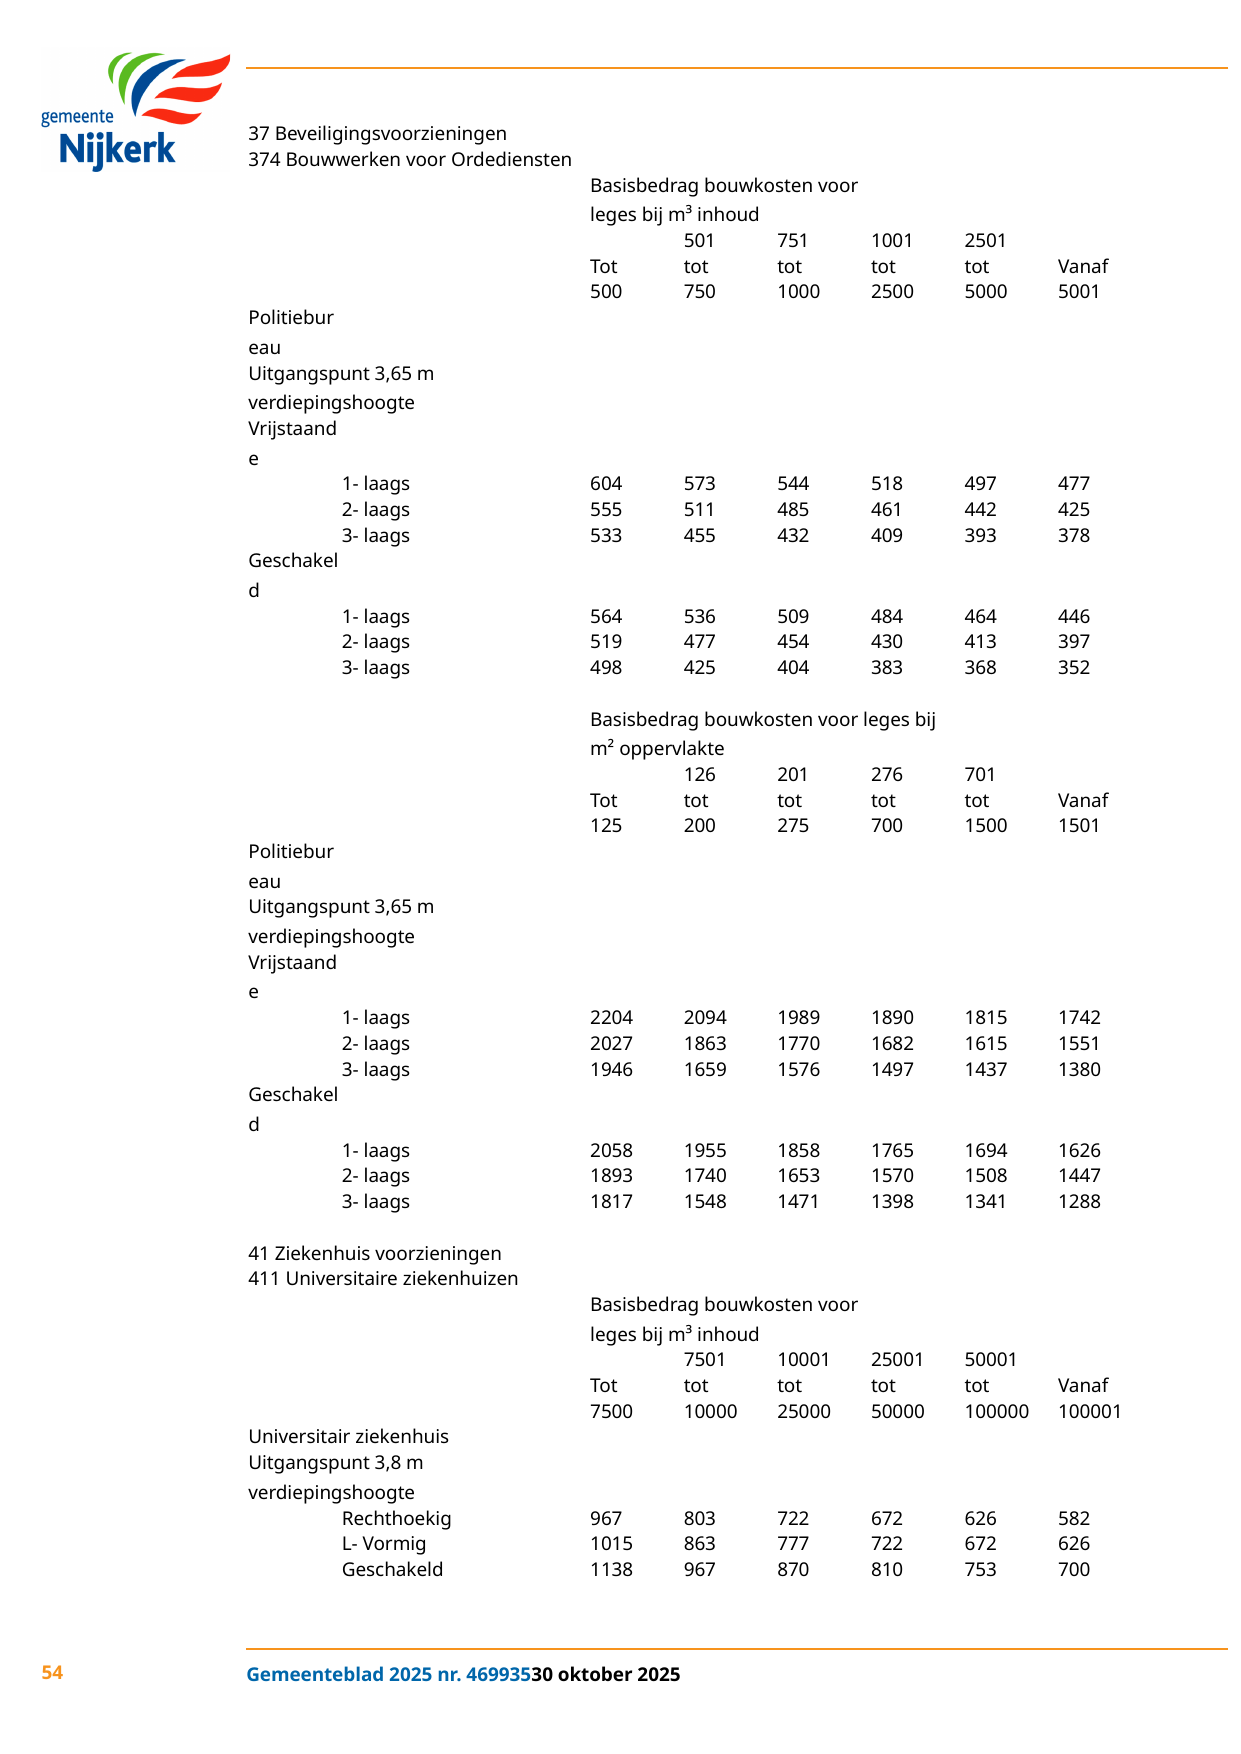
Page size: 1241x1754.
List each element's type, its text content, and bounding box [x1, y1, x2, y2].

table_cell [871, 548, 964, 603]
table_cell [590, 305, 683, 360]
table_cell [684, 415, 777, 470]
table_cell [964, 548, 1058, 603]
table_cell [777, 146, 871, 172]
table_cell Uitgangspunt 3,65 m verdiepingshoogte [248, 894, 590, 949]
table_cell [871, 1081, 964, 1137]
table_cell 126 [684, 761, 777, 787]
table_cell 425 [684, 654, 777, 680]
table_cell [342, 706, 590, 761]
table_cell [964, 172, 1058, 227]
table_cell Basisbedrag bouwkosten voor leges bij m³ inhoud [590, 1291, 871, 1346]
table_cell [1058, 838, 1152, 894]
table_cell [871, 121, 964, 146]
table_cell 1863 [684, 1030, 777, 1056]
table_cell [248, 227, 342, 253]
table_cell tot [964, 253, 1058, 279]
table_cell [871, 1265, 964, 1291]
table_cell tot [684, 253, 777, 279]
table_cell 397 [1058, 629, 1152, 654]
table_cell 1742 [1058, 1004, 1152, 1030]
table_cell [871, 1240, 964, 1265]
table_cell 803 [684, 1505, 777, 1530]
table_cell 464 [964, 603, 1058, 629]
table_cell 1615 [964, 1030, 1058, 1056]
table_cell 2501 [964, 227, 1058, 253]
table_cell [248, 522, 342, 548]
table_cell [777, 680, 871, 706]
table_cell 1447 [1058, 1163, 1152, 1188]
table_cell [248, 1291, 342, 1346]
table_cell 2- laags [342, 496, 590, 522]
table_cell 863 [684, 1530, 777, 1556]
table_cell 1138 [590, 1556, 683, 1582]
table_cell 477 [1058, 470, 1152, 496]
table_cell [342, 253, 590, 279]
table_cell [684, 838, 777, 894]
table_cell [248, 496, 342, 522]
table_cell [871, 95, 964, 121]
table_cell [248, 95, 342, 121]
table_cell 477 [684, 629, 777, 654]
table_cell [684, 1240, 777, 1265]
table_cell [248, 1163, 342, 1188]
table_cell 200 [684, 813, 777, 838]
table_cell [777, 1240, 871, 1265]
table_cell 700 [1058, 1556, 1152, 1582]
table_cell [342, 227, 590, 253]
table_cell 519 [590, 629, 683, 654]
table_cell 498 [590, 654, 683, 680]
table_cell [777, 1424, 871, 1449]
table_cell [248, 470, 342, 496]
table_cell 201 [777, 761, 871, 787]
table_cell [964, 360, 1058, 415]
table_cell [590, 1449, 683, 1505]
table_cell 484 [871, 603, 964, 629]
table_cell 1501 [1058, 813, 1152, 838]
table_cell [342, 1372, 590, 1398]
table_cell 3- laags [342, 1188, 590, 1214]
table_cell [684, 360, 777, 415]
table_cell 383 [871, 654, 964, 680]
table_cell [777, 548, 871, 603]
table_cell L- Vormig [342, 1530, 590, 1556]
table_cell Politiebureau [248, 838, 342, 894]
table_cell 446 [1058, 603, 1152, 629]
table_cell [1058, 1449, 1152, 1505]
table_cell 1770 [777, 1030, 871, 1056]
table_cell 393 [964, 522, 1058, 548]
table_cell [777, 949, 871, 1004]
table_cell 461 [871, 496, 964, 522]
table_cell 573 [684, 470, 777, 496]
table_cell 1858 [777, 1137, 871, 1162]
table_cell 509 [777, 603, 871, 629]
table_cell 1955 [684, 1137, 777, 1162]
table_cell 411 Universitaire ziekenhuizen [248, 1265, 590, 1291]
table_cell 1- laags [342, 603, 590, 629]
table_cell [248, 172, 342, 227]
table_cell [590, 1582, 683, 1608]
table_cell tot [777, 253, 871, 279]
table_cell [342, 172, 590, 227]
table_cell [1058, 894, 1152, 949]
table_cell [590, 949, 683, 1004]
table_cell [1058, 1291, 1152, 1346]
table_cell 870 [777, 1556, 871, 1582]
table_cell [1058, 227, 1152, 253]
table_cell 672 [964, 1530, 1058, 1556]
table_cell [248, 1398, 342, 1424]
table_cell 368 [964, 654, 1058, 680]
table_cell tot [871, 787, 964, 813]
table_cell [248, 1004, 342, 1030]
table_cell [1058, 1081, 1152, 1137]
table_cell 425 [1058, 496, 1152, 522]
table_cell [1058, 761, 1152, 787]
table_cell 564 [590, 603, 683, 629]
table_cell [871, 1291, 964, 1346]
table_cell 2027 [590, 1030, 683, 1056]
table_cell [871, 415, 964, 470]
table_cell 751 [777, 227, 871, 253]
table_cell [871, 1449, 964, 1505]
table_cell [342, 548, 590, 603]
table_cell tot [684, 787, 777, 813]
table_cell [342, 305, 590, 360]
table_cell 555 [590, 496, 683, 522]
table_cell 1817 [590, 1188, 683, 1214]
table_cell 1740 [684, 1163, 777, 1188]
table_cell 497 [964, 470, 1058, 496]
table_cell 700 [871, 813, 964, 838]
table_cell 1- laags [342, 1137, 590, 1162]
table_cell 967 [590, 1505, 683, 1530]
table_cell 1- laags [342, 470, 590, 496]
table_cell Geschakeld [342, 1556, 590, 1582]
table_cell 1000 [777, 279, 871, 304]
table_cell [248, 1214, 342, 1240]
table_cell Geschakeld [248, 1081, 342, 1137]
table_cell 750 [684, 279, 777, 304]
table_cell 2- laags [342, 1030, 590, 1056]
table_cell 409 [871, 522, 964, 548]
table_cell [342, 838, 590, 894]
table_cell 1815 [964, 1004, 1058, 1030]
table_cell [590, 95, 683, 121]
table_cell [684, 1214, 777, 1240]
table_cell [871, 949, 964, 1004]
table_cell [871, 305, 964, 360]
table_cell [871, 680, 964, 706]
table_cell [684, 121, 777, 146]
table_cell [871, 838, 964, 894]
table_cell [342, 1346, 590, 1372]
table_cell 378 [1058, 522, 1152, 548]
table_cell [964, 305, 1058, 360]
table_cell Vanaf [1058, 787, 1152, 813]
table_cell [777, 838, 871, 894]
table_cell [1058, 172, 1152, 227]
table_cell 777 [777, 1530, 871, 1556]
table_cell 1001 [871, 227, 964, 253]
table_cell 1765 [871, 1137, 964, 1162]
table_cell [248, 1137, 342, 1162]
table_cell 967 [684, 1556, 777, 1582]
table_cell 753 [964, 1556, 1058, 1582]
table_cell [248, 1505, 342, 1530]
table_cell [590, 121, 683, 146]
table_cell tot [964, 787, 1058, 813]
table_cell 3- laags [342, 654, 590, 680]
table_cell [590, 1214, 683, 1240]
table_cell [342, 415, 590, 470]
table_cell tot [684, 1372, 777, 1398]
table_cell [1058, 305, 1152, 360]
table_cell 10001 [777, 1346, 871, 1372]
table_cell 1893 [590, 1163, 683, 1188]
table_cell Uitgangspunt 3,65 m verdiepingshoogte [248, 360, 590, 415]
table_cell [964, 1424, 1058, 1449]
table_cell [777, 894, 871, 949]
table_cell [964, 680, 1058, 706]
table_cell [871, 1424, 964, 1449]
table_cell Vrijstaande [248, 949, 342, 1004]
table_cell 100001 [1058, 1398, 1152, 1424]
table_cell 41 Ziekenhuis voorzieningen [248, 1240, 590, 1265]
table_cell 2- laags [342, 1163, 590, 1188]
table_cell [248, 787, 342, 813]
table_cell [590, 548, 683, 603]
table_cell 432 [777, 522, 871, 548]
table_cell [871, 172, 964, 227]
table_cell 1500 [964, 813, 1058, 838]
table_cell 2500 [871, 279, 964, 304]
table_cell Vrijstaande [248, 415, 342, 470]
table_cell 1659 [684, 1056, 777, 1081]
table_cell 10000 [684, 1398, 777, 1424]
table_cell 810 [871, 1556, 964, 1582]
table_cell 7501 [684, 1346, 777, 1372]
table_cell [590, 838, 683, 894]
table_cell 701 [964, 761, 1058, 787]
table_cell [342, 279, 590, 304]
table_cell [777, 1214, 871, 1240]
table_cell tot [871, 253, 964, 279]
table_cell 544 [777, 470, 871, 496]
table_cell 455 [684, 522, 777, 548]
table_cell [964, 1449, 1058, 1505]
table_cell 1398 [871, 1188, 964, 1214]
table_cell 25001 [871, 1346, 964, 1372]
table_cell Vanaf [1058, 1372, 1152, 1398]
table_cell [342, 1398, 590, 1424]
table_cell Tot [590, 1372, 683, 1398]
table_cell [590, 761, 683, 787]
table_cell [964, 415, 1058, 470]
table_cell [342, 761, 590, 787]
table_cell [777, 95, 871, 121]
table_cell [1058, 680, 1152, 706]
table_cell 626 [1058, 1530, 1152, 1556]
table_cell 2094 [684, 1004, 777, 1030]
table_cell [342, 1214, 590, 1240]
table_cell 511 [684, 496, 777, 522]
table_cell 100000 [964, 1398, 1058, 1424]
table_cell 536 [684, 603, 777, 629]
table_cell 404 [777, 654, 871, 680]
table_cell [590, 1424, 683, 1449]
table_cell [964, 949, 1058, 1004]
table_cell 430 [871, 629, 964, 654]
table_cell [590, 360, 683, 415]
table_cell [248, 1530, 342, 1556]
table_cell [342, 95, 590, 121]
table_cell 352 [1058, 654, 1152, 680]
table_cell [1058, 1214, 1152, 1240]
table_cell [248, 1188, 342, 1214]
table_cell [1058, 548, 1152, 603]
table_cell 50001 [964, 1346, 1058, 1372]
table_cell 276 [871, 761, 964, 787]
picture [41, 47, 231, 172]
table_cell [248, 1582, 342, 1608]
table_cell [1058, 1424, 1152, 1449]
table_cell tot [777, 787, 871, 813]
table_cell 1437 [964, 1056, 1058, 1081]
table_cell [590, 1265, 683, 1291]
table_cell Geschakeld [248, 548, 342, 603]
table_cell 1508 [964, 1163, 1058, 1188]
table_cell 5000 [964, 279, 1058, 304]
table_cell tot [777, 1372, 871, 1398]
table_cell [248, 654, 342, 680]
table_cell [684, 1424, 777, 1449]
table_cell 1890 [871, 1004, 964, 1030]
table_cell 1946 [590, 1056, 683, 1081]
table_cell Uitgangspunt 3,8 m verdiepingshoogte [248, 1449, 590, 1505]
table_cell 1- laags [342, 1004, 590, 1030]
table_cell 125 [590, 813, 683, 838]
table_cell [684, 1081, 777, 1137]
table_cell 1288 [1058, 1188, 1152, 1214]
table_cell 7500 [590, 1398, 683, 1424]
table_cell [964, 1240, 1058, 1265]
table_cell 1015 [590, 1530, 683, 1556]
table_cell Tot [590, 787, 683, 813]
table_cell [590, 415, 683, 470]
table_cell [1058, 415, 1152, 470]
table_cell 518 [871, 470, 964, 496]
table_cell [342, 1582, 590, 1608]
table_cell 485 [777, 496, 871, 522]
table_cell [964, 1582, 1058, 1608]
table_cell [777, 305, 871, 360]
table_cell 413 [964, 629, 1058, 654]
table_cell Basisbedrag bouwkosten voor leges bij m² oppervlakte [590, 706, 964, 761]
table_cell 722 [871, 1530, 964, 1556]
table_cell [248, 1372, 342, 1398]
table_cell 1341 [964, 1188, 1058, 1214]
table_cell [777, 1265, 871, 1291]
table_cell [590, 1346, 683, 1372]
table_cell [248, 603, 342, 629]
table_cell [590, 680, 683, 706]
table_cell [964, 1214, 1058, 1240]
table_cell [964, 146, 1058, 172]
table_cell [248, 629, 342, 654]
table_cell 1989 [777, 1004, 871, 1030]
table_cell [684, 1582, 777, 1608]
table_cell [871, 1582, 964, 1608]
table_cell [777, 415, 871, 470]
table_cell [1058, 1582, 1152, 1608]
table_cell Universitair ziekenhuis [248, 1424, 590, 1449]
table_cell [342, 949, 590, 1004]
table_cell Politiebureau [248, 305, 342, 360]
table_cell [248, 253, 342, 279]
table_cell 1471 [777, 1188, 871, 1214]
table_cell 500 [590, 279, 683, 304]
table_cell 533 [590, 522, 683, 548]
table_cell [684, 949, 777, 1004]
table_cell [871, 894, 964, 949]
table_cell [684, 894, 777, 949]
table_cell tot [964, 1372, 1058, 1398]
table_cell [964, 894, 1058, 949]
table_cell [1058, 360, 1152, 415]
table_cell [777, 1582, 871, 1608]
table_cell [1058, 1346, 1152, 1372]
table_cell tot [871, 1372, 964, 1398]
table_cell [964, 1265, 1058, 1291]
table_cell [1058, 95, 1152, 121]
table_cell [342, 813, 590, 838]
table_cell 501 [684, 227, 777, 253]
table_cell [684, 305, 777, 360]
table_cell 1551 [1058, 1030, 1152, 1056]
table_cell 1694 [964, 1137, 1058, 1162]
table_cell [1058, 706, 1152, 761]
table_cell [590, 1240, 683, 1265]
table_cell 374 Bouwwerken voor Ordediensten [248, 146, 590, 172]
table_cell [684, 1265, 777, 1291]
table_cell [1058, 146, 1152, 172]
table_cell [590, 894, 683, 949]
table_cell [871, 146, 964, 172]
table_cell 37 Beveiligingsvoorzieningen [248, 121, 590, 146]
table_cell 722 [777, 1505, 871, 1530]
table_cell 582 [1058, 1505, 1152, 1530]
table_cell [248, 680, 342, 706]
table_cell [342, 787, 590, 813]
table_cell 454 [777, 629, 871, 654]
table_cell 1576 [777, 1056, 871, 1081]
table_cell [964, 121, 1058, 146]
table_cell [590, 227, 683, 253]
table_cell [248, 1556, 342, 1582]
table_cell [248, 1056, 342, 1081]
table_cell [684, 95, 777, 121]
table_cell 50000 [871, 1398, 964, 1424]
table_cell [1058, 949, 1152, 1004]
table_cell [684, 680, 777, 706]
table_cell Tot [590, 253, 683, 279]
table_cell 1653 [777, 1163, 871, 1188]
table_cell 1682 [871, 1030, 964, 1056]
table_cell [590, 146, 683, 172]
table_cell [871, 1214, 964, 1240]
table_cell [964, 1291, 1058, 1346]
table_cell 2- laags [342, 629, 590, 654]
table_cell 25000 [777, 1398, 871, 1424]
table_cell [871, 360, 964, 415]
table_cell [777, 121, 871, 146]
table_cell [964, 838, 1058, 894]
table_cell [684, 146, 777, 172]
table_cell 1548 [684, 1188, 777, 1214]
table_cell [964, 1081, 1058, 1137]
table_cell 1570 [871, 1163, 964, 1188]
table_cell [777, 360, 871, 415]
table_cell [777, 1081, 871, 1137]
table_cell [964, 706, 1058, 761]
table_cell [342, 1081, 590, 1137]
table_cell Vanaf [1058, 253, 1152, 279]
table_cell [684, 1449, 777, 1505]
table_cell 2058 [590, 1137, 683, 1162]
table_cell 1626 [1058, 1137, 1152, 1162]
table_cell 2204 [590, 1004, 683, 1030]
table_cell 5001 [1058, 279, 1152, 304]
table_cell 442 [964, 496, 1058, 522]
table_cell Rechthoekig [342, 1505, 590, 1530]
table_cell [777, 1449, 871, 1505]
table_cell 626 [964, 1505, 1058, 1530]
table_cell [248, 1030, 342, 1056]
table_cell [248, 706, 342, 761]
table_cell [248, 813, 342, 838]
table_cell [1058, 1265, 1152, 1291]
table_cell 275 [777, 813, 871, 838]
table_cell [248, 761, 342, 787]
table_cell [1058, 1240, 1152, 1265]
table_cell Basisbedrag bouwkosten voor leges bij m³ inhoud [590, 172, 871, 227]
table_cell [684, 548, 777, 603]
table_cell [964, 95, 1058, 121]
table_cell 1380 [1058, 1056, 1152, 1081]
table_cell 3- laags [342, 522, 590, 548]
table_cell 1497 [871, 1056, 964, 1081]
table_cell [342, 1291, 590, 1346]
table_cell 672 [871, 1505, 964, 1530]
table_cell [342, 680, 590, 706]
table_cell [590, 1081, 683, 1137]
table_cell [248, 1346, 342, 1372]
table_cell 604 [590, 470, 683, 496]
table_cell 3- laags [342, 1056, 590, 1081]
table_cell [1058, 121, 1152, 146]
table_cell [248, 279, 342, 304]
